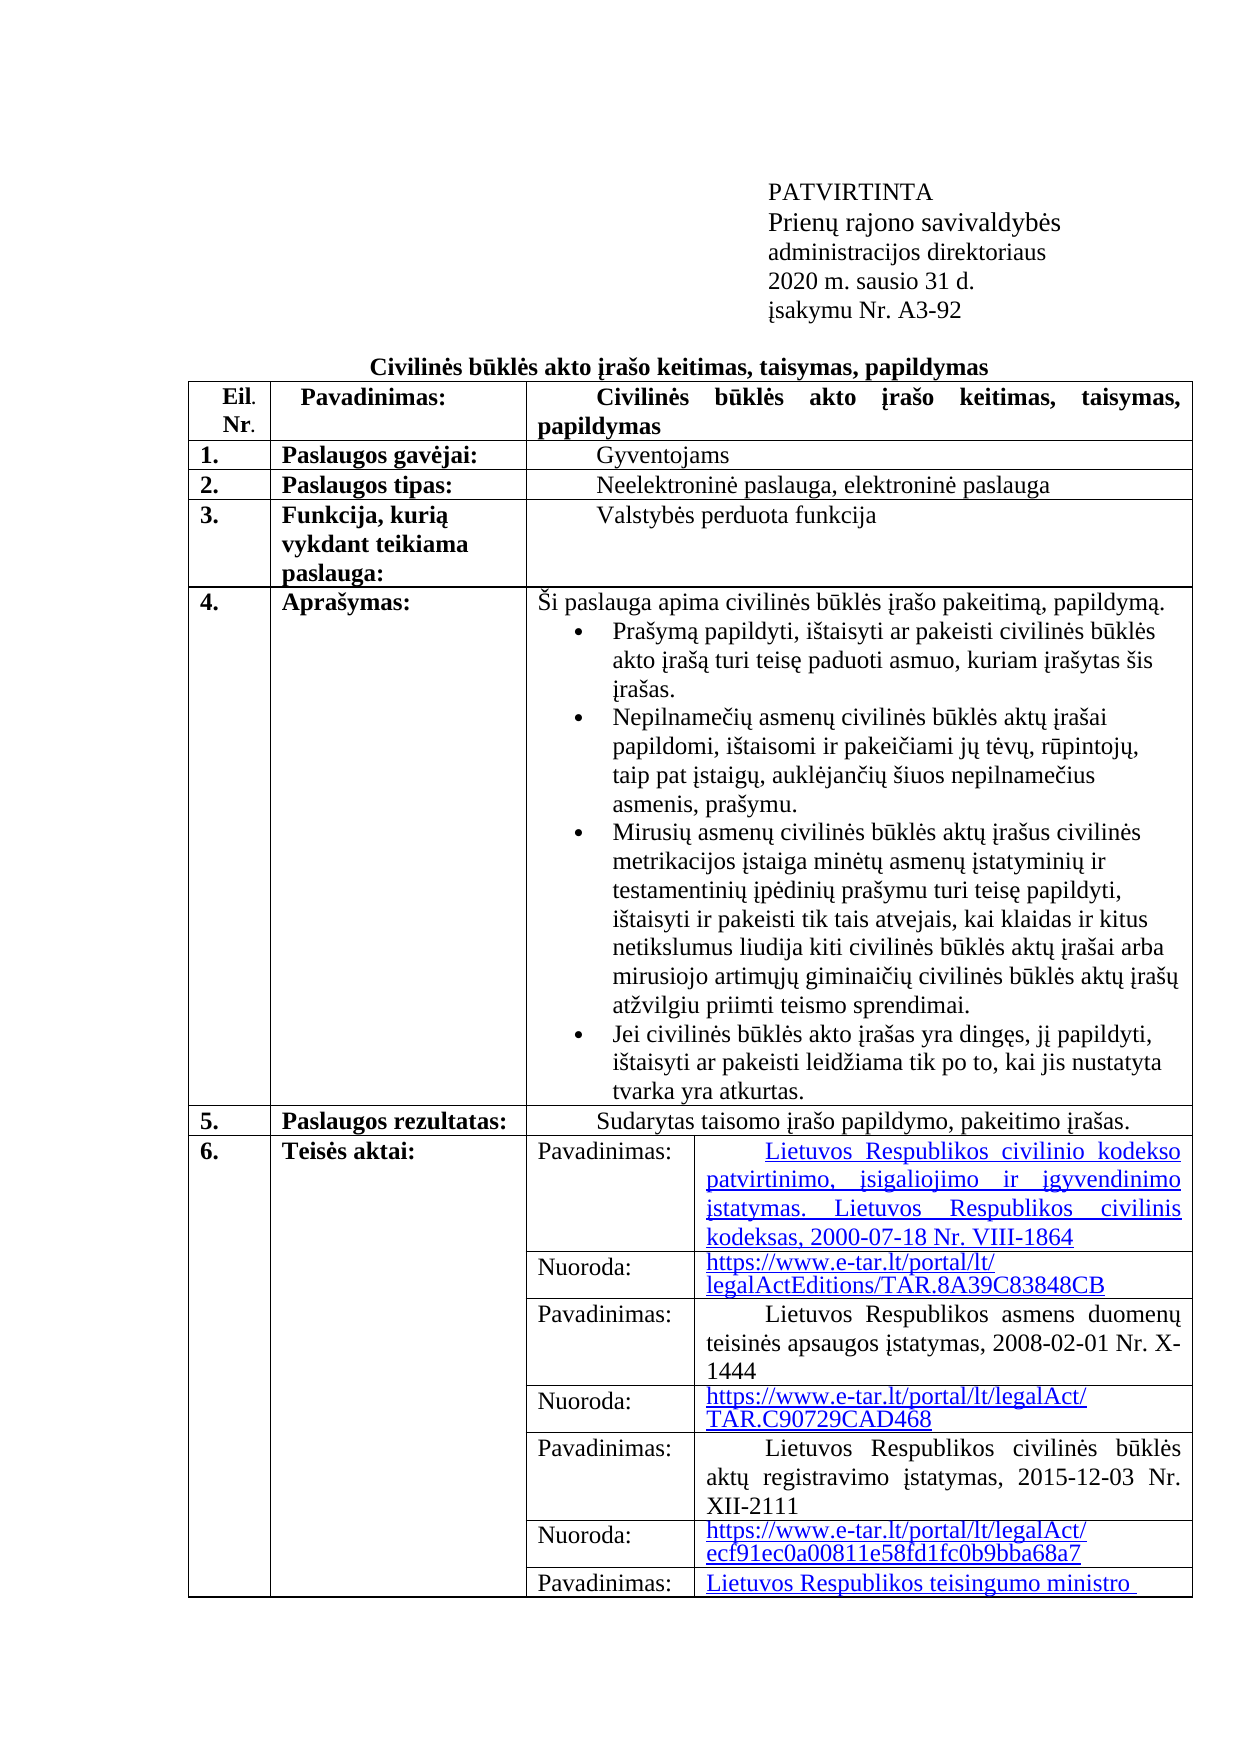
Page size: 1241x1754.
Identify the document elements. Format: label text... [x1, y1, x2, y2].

text Civilinės būklės akto įrašo keitimas, taisymas, papildymas [177, 352, 1181, 381]
table_cell Pavadinimas: [527, 1299, 694, 1385]
table_header Pavadinimas: [271, 382, 526, 439]
table_cell Nuoroda: [527, 1252, 694, 1298]
table_cell Aprašymas: [271, 588, 526, 1105]
table_cell Lietuvos Respublikos civilinės būklės aktų registravimo įstatymas, 2015-12-03 Nr. XII-2111 [695, 1433, 1192, 1519]
table_cell Paslaugos gavėjai: [271, 441, 526, 469]
table_cell 1. [189, 441, 270, 469]
table_cell https://www.e-tar.lt/portal/lt/legalActEditions/TAR.8A39C83848CB [695, 1252, 1192, 1298]
table_cell Pavadinimas: [527, 1136, 694, 1251]
table_cell Paslaugos rezultatas: [271, 1106, 526, 1135]
table_cell Pavadinimas: [527, 1433, 694, 1519]
table_cell Lietuvos Respublikos civilinio kodekso patvirtinimo, įsigaliojimo ir įgyvendinimo įstatymas. Lietuvos Respublikos civilinis kodeksas, 2000-07-18 Nr. VIII-1864 [695, 1136, 1192, 1251]
text Prienų rajono savivaldybės [768, 206, 1181, 237]
table_cell 6. [189, 1136, 270, 1596]
table_header Eil. Nr. [189, 382, 270, 439]
table_cell https://www.e-tar.lt/portal/lt/legalAct/ecf91ec0a00811e58fd1fc0b9bba68a7 [695, 1521, 1192, 1567]
table_cell https://www.e-tar.lt/portal/lt/legalAct/TAR.C90729CAD468 [695, 1386, 1192, 1432]
table_cell 5. [189, 1106, 270, 1135]
table_cell Pavadinimas: [527, 1568, 694, 1596]
text 2020 m. sausio 31 d. [768, 266, 1181, 295]
table_cell Paslaugos tipas: [271, 470, 526, 499]
table_cell Valstybės perduota funkcija [527, 500, 1192, 586]
table_cell Lietuvos Respublikos asmens duomenų teisinės apsaugos įstatymas, 2008-02-01 Nr. X-1444 [695, 1299, 1192, 1385]
table_header Civilinės būklės akto įrašo keitimas, taisymas, papildymas [527, 382, 1192, 439]
text įsakymu Nr. A3-92 [768, 295, 1181, 323]
text administracijos direktoriaus [768, 237, 1181, 266]
table_cell Sudarytas taisomo įrašo papildymo, pakeitimo įrašas. [527, 1106, 1192, 1135]
table_cell Funkcija, kurią vykdant teikiama paslauga: [271, 500, 526, 586]
table_cell Nuoroda: [527, 1521, 694, 1567]
table_cell 2. [189, 470, 270, 499]
text PATVIRTINTA [768, 177, 1181, 206]
table_cell Neelektroninė paslauga, elektroninė paslauga [527, 470, 1192, 499]
table_cell Teisės aktai: [271, 1136, 526, 1596]
table_cell Gyventojams [527, 441, 1192, 469]
table_cell Nuoroda: [527, 1386, 694, 1432]
table_cell 4. [189, 588, 270, 1105]
table_cell 3. [189, 500, 270, 586]
table_cell Lietuvos Respublikos teisingumo ministro [695, 1568, 1192, 1596]
table_cell Ši paslauga apima civilinės būklės įrašo pakeitimą, papildymą.  Prašymą papildyti, ištaisyti ar pakeisti civilinės būklės akto įrašą turi teisę paduoti asmuo, kuriam įrašytas šis įrašas.  Nepilnamečių asmenų civilinės būklės aktų įrašai papildomi, ištaisomi ir pakeičiami jų tėvų, rūpintojų, taip pat įstaigų, auklėjančių šiuos nepilnamečius asmenis, prašymu.  Mirusių asmenų civilinės būklės aktų įrašus civilinės metrikacijos įstaiga minėtų asmenų įstatyminių ir testamentinių įpėdinių prašymu turi teisę papildyti, ištaisyti ir pakeisti tik tais atvejais, kai klaidas ir kitus netikslumus liudija kiti civilinės būklės aktų įrašai arba mirusiojo artimųjų giminaičių civilinės būklės aktų įrašų atžvilgiu priimti teismo sprendimai.  Jei civilinės būklės akto įrašas yra dingęs, jį papildyti, ištaisyti ar pakeisti leidžiama tik po to, kai jis nustatyta tvarka yra atkurtas. [527, 588, 1192, 1105]
